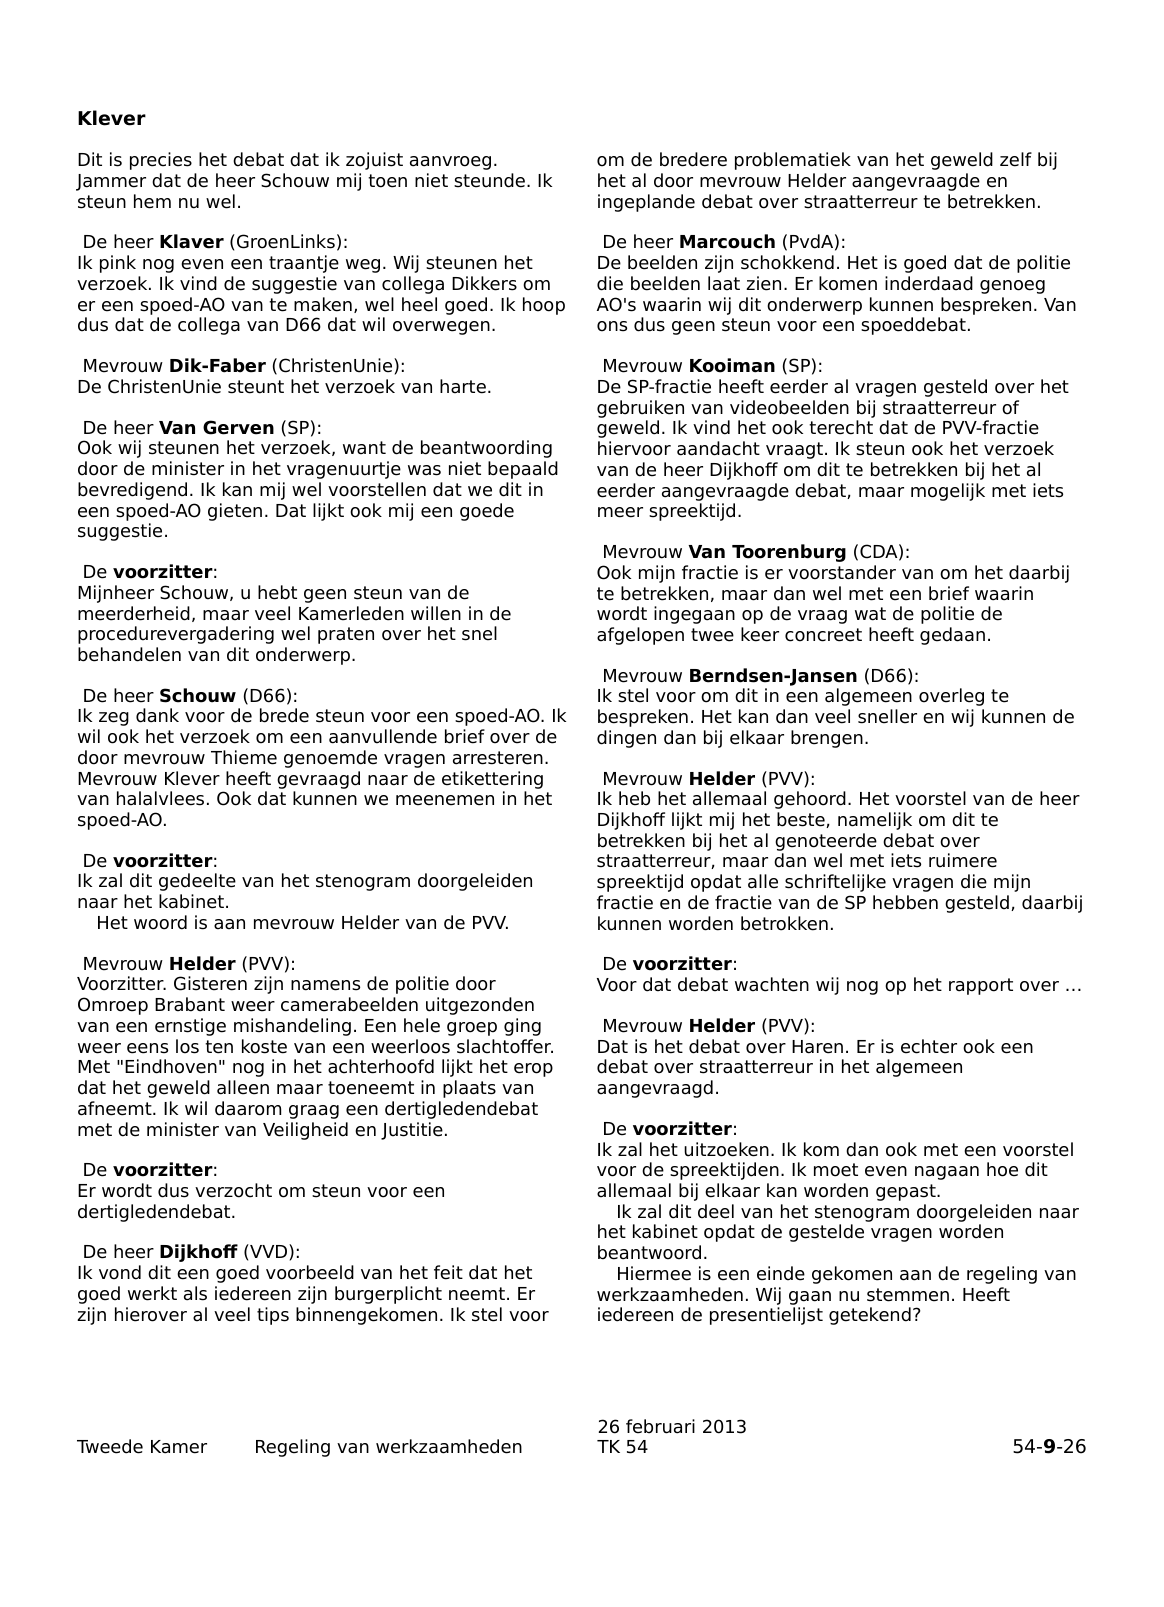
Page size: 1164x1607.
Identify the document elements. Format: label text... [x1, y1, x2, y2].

text Voorzitter. Gisteren zijn namens de politie door Omroep Brabant weer camerabeelden uitgezonden van een ernstige mishandeling. Een hele groep ging weer eens los ten koste van een weerloos slachtoffer. Met "Eindhoven" nog in het achterhoofd lijkt het erop dat het geweld alleen maar toeneemt in plaats van afneemt. Ik wil daarom graag een dertigledendebat met de minister van Veiligheid en Justitie. [77, 974, 567, 1140]
text Mevrouw Berndsen-Jansen (D66): [596, 666, 1087, 686]
text De heer Schouw (D66): [77, 686, 567, 706]
text Ook mijn fractie is er voorstander van om het daarbij te betrekken, maar dan wel met een brief waarin wordt ingegaan op de vraag wat de politie de afgelopen twee keer concreet heeft gedaan. [596, 563, 1087, 646]
text De voorzitter: [77, 1160, 567, 1181]
text De heer Klaver (GroenLinks): [77, 232, 567, 253]
text om de bredere problematiek van het geweld zelf bij het al door mevrouw Helder aangevraagde en ingeplande debat over straatterreur te betrekken. [596, 150, 1087, 212]
text Ook wij steunen het verzoek, want de beantwoording door de minister in het vragenuurtje was niet bepaald bevredigend. Ik kan mij wel voorstellen dat we dit in een spoed-AO gieten. Dat lijkt ook mij een goede suggestie. [77, 438, 567, 542]
text Er wordt dus verzocht om steun voor een dertigledendebat. [77, 1181, 567, 1222]
text De voorzitter: [77, 562, 567, 583]
text Mevrouw Helder (PVV): [77, 953, 567, 974]
text De heer Van Gerven (SP): [77, 417, 567, 438]
text De voorzitter: [596, 1119, 1087, 1139]
text Mevrouw Dik-Faber (ChristenUnie): [77, 356, 567, 377]
text De heer Dijkhoff (VVD): [77, 1242, 567, 1263]
text Mevrouw Helder (PVV): [596, 768, 1087, 789]
text Mevrouw Van Toorenburg (CDA): [596, 542, 1087, 563]
text Het woord is aan mevrouw Helder van de PVV. [77, 913, 567, 933]
text Mevrouw Kooiman (SP): [596, 356, 1087, 377]
text Ik heb het allemaal gehoord. Het voorstel van de heer Dijkhoff lijkt mij het beste, namelijk om dit te betrekken bij het al genoteerde debat over straatterreur, maar dan wel met iets ruimere spreektijd opdat alle schriftelijke vragen die mijn fractie en de fractie van de SP hebben gesteld, daarbij kunnen worden betrokken. [596, 789, 1087, 934]
text Ik zal het uitzoeken. Ik kom dan ook met een voorstel voor de spreektijden. Ik moet even nagaan hoe dit allemaal bij elkaar kan worden gepast. [596, 1139, 1087, 1202]
text Ik zal dit deel van het stenogram doorgeleiden naar het kabinet opdat de gestelde vragen worden beantwoord. [596, 1202, 1087, 1264]
text Ik vond dit een goed voorbeeld van het feit dat het goed werkt als iedereen zijn burgerplicht neemt. Er zijn hierover al veel tips binnengekomen. Ik stel voor [77, 1263, 567, 1325]
text Voor dat debat wachten wij nog op het rapport over … [596, 975, 1087, 996]
text Dit is precies het debat dat ik zojuist aanvroeg. Jammer dat de heer Schouw mij toen niet steunde. Ik steun hem nu wel. [77, 150, 567, 212]
text De beelden zijn schokkend. Het is goed dat de politie die beelden laat zien. Er komen inderdaad genoeg AO's waarin wij dit onderwerp kunnen bespreken. Van ons dus geen steun voor een spoeddebat. [596, 253, 1087, 336]
text Dat is het debat over Haren. Er is echter ook een debat over straatterreur in het algemeen aangevraagd. [596, 1036, 1087, 1099]
text Mijnheer Schouw, u hebt geen steun van de meerderheid, maar veel Kamerleden willen in de procedurevergadering wel praten over het snel behandelen van dit onderwerp. [77, 583, 567, 666]
text De voorzitter: [596, 954, 1087, 975]
text De SP-fractie heeft eerder al vragen gesteld over het gebruiken van videobeelden bij straatterreur of geweld. Ik vind het ook terecht dat de PVV-fractie hiervoor aandacht vraagt. Ik steun ook het verzoek van de heer Dijkhoff om dit te betrekken bij het al eerder aangevraagde debat, maar mogelijk met iets meer spreektijd. [596, 377, 1087, 522]
text Ik zeg dank voor de brede steun voor een spoed-AO. Ik wil ook het verzoek om een aanvullende brief over de door mevrouw Thieme genoemde vragen arresteren. Mevrouw Klever heeft gevraagd naar de etikettering van halalvlees. Ook dat kunnen we meenemen in het spoed-AO. [77, 706, 567, 831]
text De voorzitter: [77, 851, 567, 871]
text De heer Marcouch (PvdA): [596, 232, 1087, 253]
text Ik zal dit gedeelte van het stenogram doorgeleiden naar het kabinet. [77, 871, 567, 913]
text Hiermee is een einde gekomen aan de regeling van werkzaamheden. Wij gaan nu stemmen. Heeft iedereen de presentielijst getekend? [596, 1264, 1087, 1326]
text Ik stel voor om dit in een algemeen overleg te bespreken. Het kan dan veel sneller en wij kunnen de dingen dan bij elkaar brengen. [596, 686, 1087, 748]
text Ik pink nog even een traantje weg. Wij steunen het verzoek. Ik vind de suggestie van collega Dikkers om er een spoed-AO van te maken, wel heel goed. Ik hoop dus dat de collega van D66 dat wil overwegen. [77, 253, 567, 336]
text Mevrouw Helder (PVV): [596, 1016, 1087, 1036]
text De ChristenUnie steunt het verzoek van harte. [77, 377, 567, 397]
